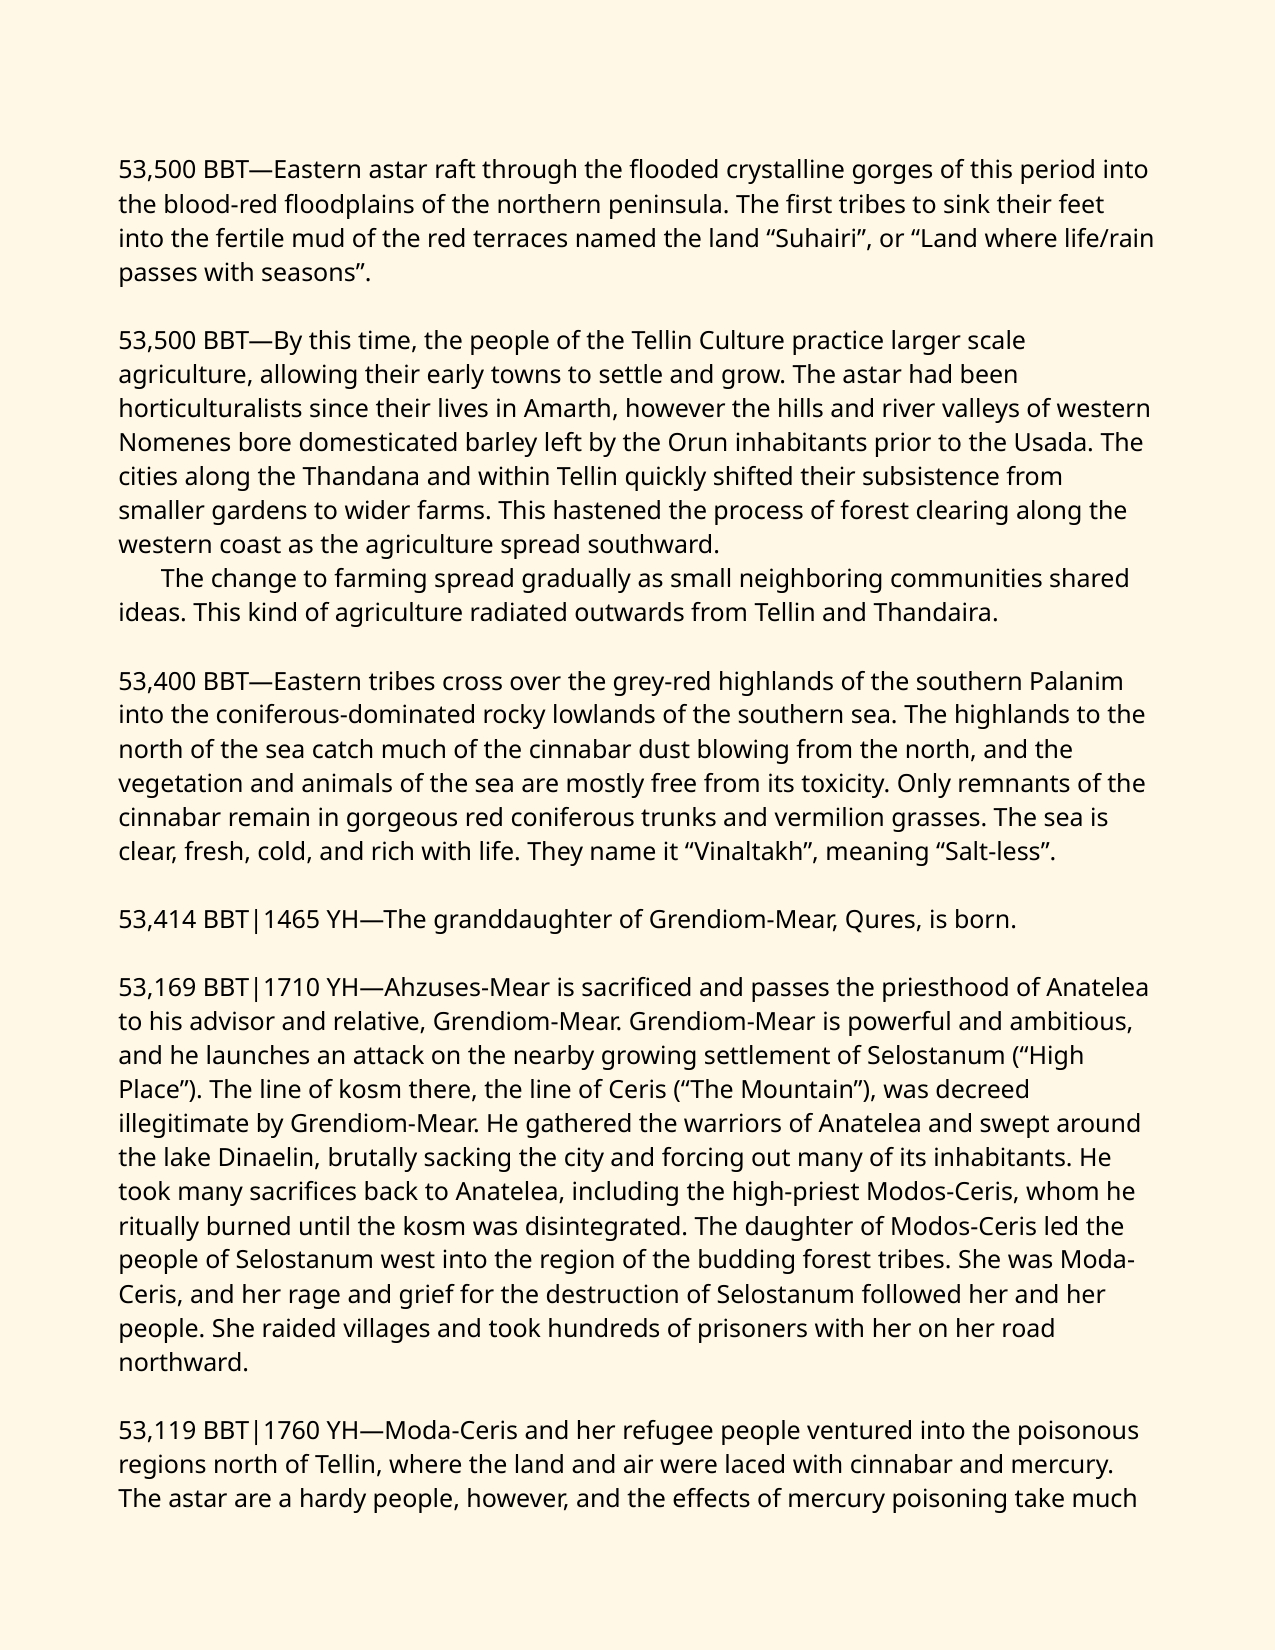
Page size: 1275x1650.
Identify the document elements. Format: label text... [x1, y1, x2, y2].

text The change to farming spread gradually as small neighboring communities shared ideas. This kind of agriculture radiated outwards from Tellin and Thandaira. [118, 561, 1157, 629]
text 53,169 BBT|1710 YH—Ahzuses-Mear is sacrificed and passes the priesthood of Anatelea to his advisor and relative, Grendiom-Mear. Grendiom-Mear is powerful and ambitious, and he launches an attack on the nearby growing settlement of Selostanum (“High Place”). The line of kosm there, the line of Ceris (“The Mountain”), was decreed illegitimate by Grendiom-Mear. He gathered the warriors of Anatelea and swept around the lake Dinaelin, brutally sacking the city and forcing out many of its inhabitants. He took many sacrifices back to Anatelea, including the high-priest Modos-Ceris, whom he ritually burned until the kosm was disintegrated. The daughter of Modos-Ceris led the people of Selostanum west into the region of the budding forest tribes. She was Moda-Ceris, and her rage and grief for the destruction of Selostanum followed her and her people. She raided villages and took hundreds of prisoners with her on her road northward. [118, 970, 1157, 1378]
text 53,119 BBT|1760 YH—Moda-Ceris and her refugee people ventured into the poisonous regions north of Tellin, where the land and air were laced with cinnabar and mercury. The astar are a hardy people, however, and the effects of mercury poisoning take much [118, 1412, 1157, 1515]
text 53,400 BBT—Eastern tribes cross over the grey-red highlands of the southern Palanim into the coniferous-dominated rocky lowlands of the southern sea. The highlands to the north of the sea catch much of the cinnabar dust blowing from the north, and the vegetation and animals of the sea are mostly free from its toxicity. Only remnants of the cinnabar remain in gorgeous red coniferous trunks and vermilion grasses. The sea is clear, fresh, cold, and rich with life. They name it “Vinaltakh”, meaning “Salt-less”. [118, 663, 1157, 867]
text 53,500 BBT—Eastern astar raft through the flooded crystalline gorges of this period into the blood-red floodplains of the northern peninsula. The first tribes to sink their feet into the fertile mud of the red terraces named the land “Suhairi”, or “Land where life/rain passes with seasons”. [118, 152, 1157, 288]
text 53,500 BBT—By this time, the people of the Tellin Culture practice larger scale agriculture, allowing their early towns to settle and grow. The astar had been horticulturalists since their lives in Amarth, however the hills and river valleys of western Nomenes bore domesticated barley left by the Orun inhabitants prior to the Usada. The cities along the Thandana and within Tellin quickly shifted their subsistence from smaller gardens to wider farms. This hastened the process of forest clearing along the western coast as the agriculture spread southward. [118, 322, 1157, 561]
text 53,414 BBT|1465 YH—The granddaughter of Grendiom-Mear, Qures, is born. [118, 902, 1157, 936]
